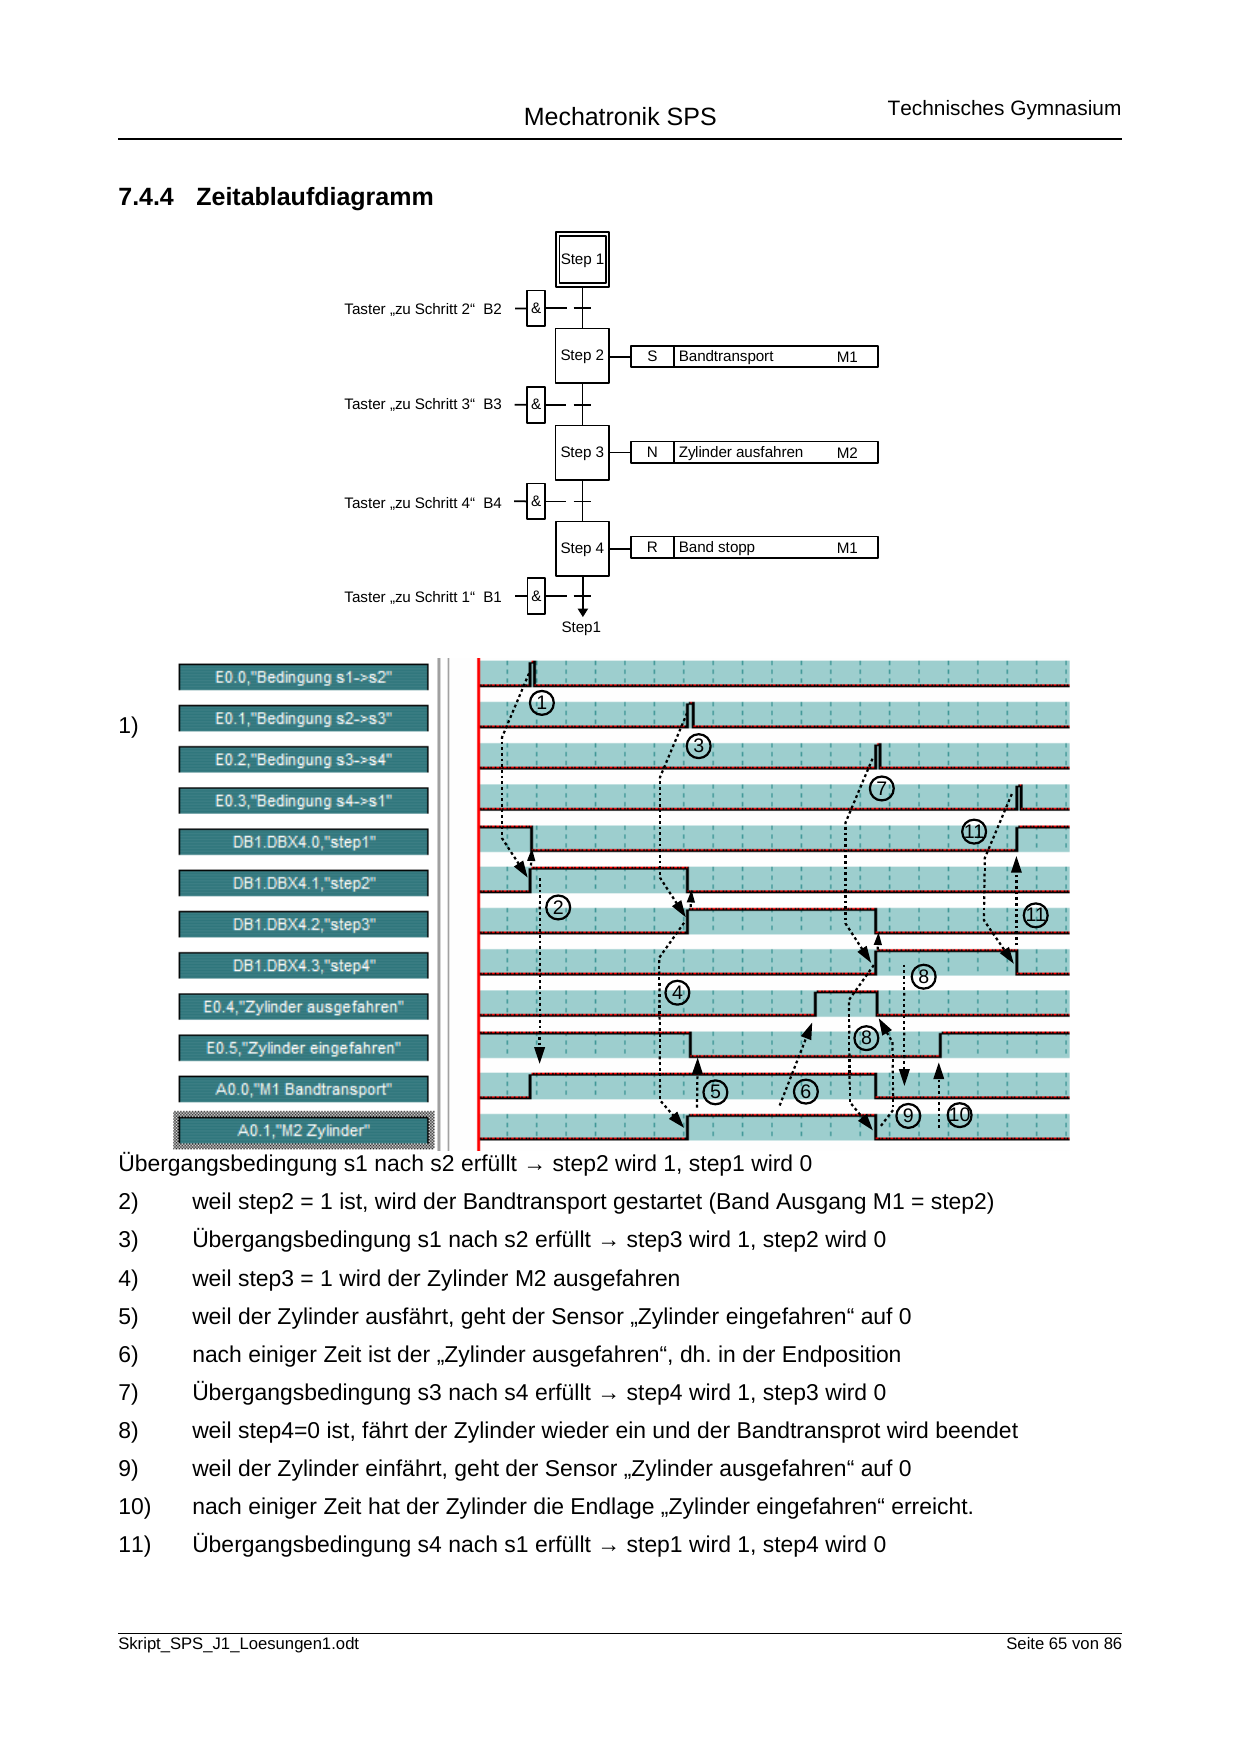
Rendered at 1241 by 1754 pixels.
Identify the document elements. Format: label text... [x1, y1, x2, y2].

text 7) Übergangsbedingung s3 nach s4 erfüllt → step4 wird 1, step3 wird 0 [118, 1380, 1122, 1405]
text 4) weil step3 = 1 wird der Zylinder M2 ausgefahren [118, 1265, 1122, 1291]
text 2) weil step2 = 1 ist, wird der Bandtransport gestartet (Band Ausgang M1 = step2) [118, 1189, 1122, 1215]
text 10) nach einiger Zeit hat der Zylinder die Endlage „Zylinder eingefahren“ erreicht. [118, 1494, 1122, 1520]
text 1) Übergangsbedingung s1 nach s2 erfüllt → step2 wird 1, step1 wird 0 [118, 713, 1122, 1177]
text 5) weil der Zylinder ausfährt, geht der Sensor „Zylinder eingefahren“ auf 0 [118, 1303, 1122, 1329]
text 9) weil der Zylinder einfährt, geht der Sensor „Zylinder ausgefahren“ auf 0 [118, 1456, 1122, 1482]
text 3) Übergangsbedingung s1 nach s2 erfüllt → step3 wird 1, step2 wird 0 [118, 1227, 1122, 1253]
text 6) nach einiger Zeit ist der „Zylinder ausgefahren“, dh. in der Endposition [118, 1342, 1122, 1367]
text 8) weil step4=0 ist, fährt der Zylinder wieder ein und der Bandtransprot wird beendet [118, 1418, 1122, 1443]
subtitle Zeitablaufdiagramm [118, 183, 1122, 211]
text 11) Übergangsbedingung s4 nach s1 erfüllt → step1 wird 1, step4 wird 0 [118, 1532, 1122, 1558]
